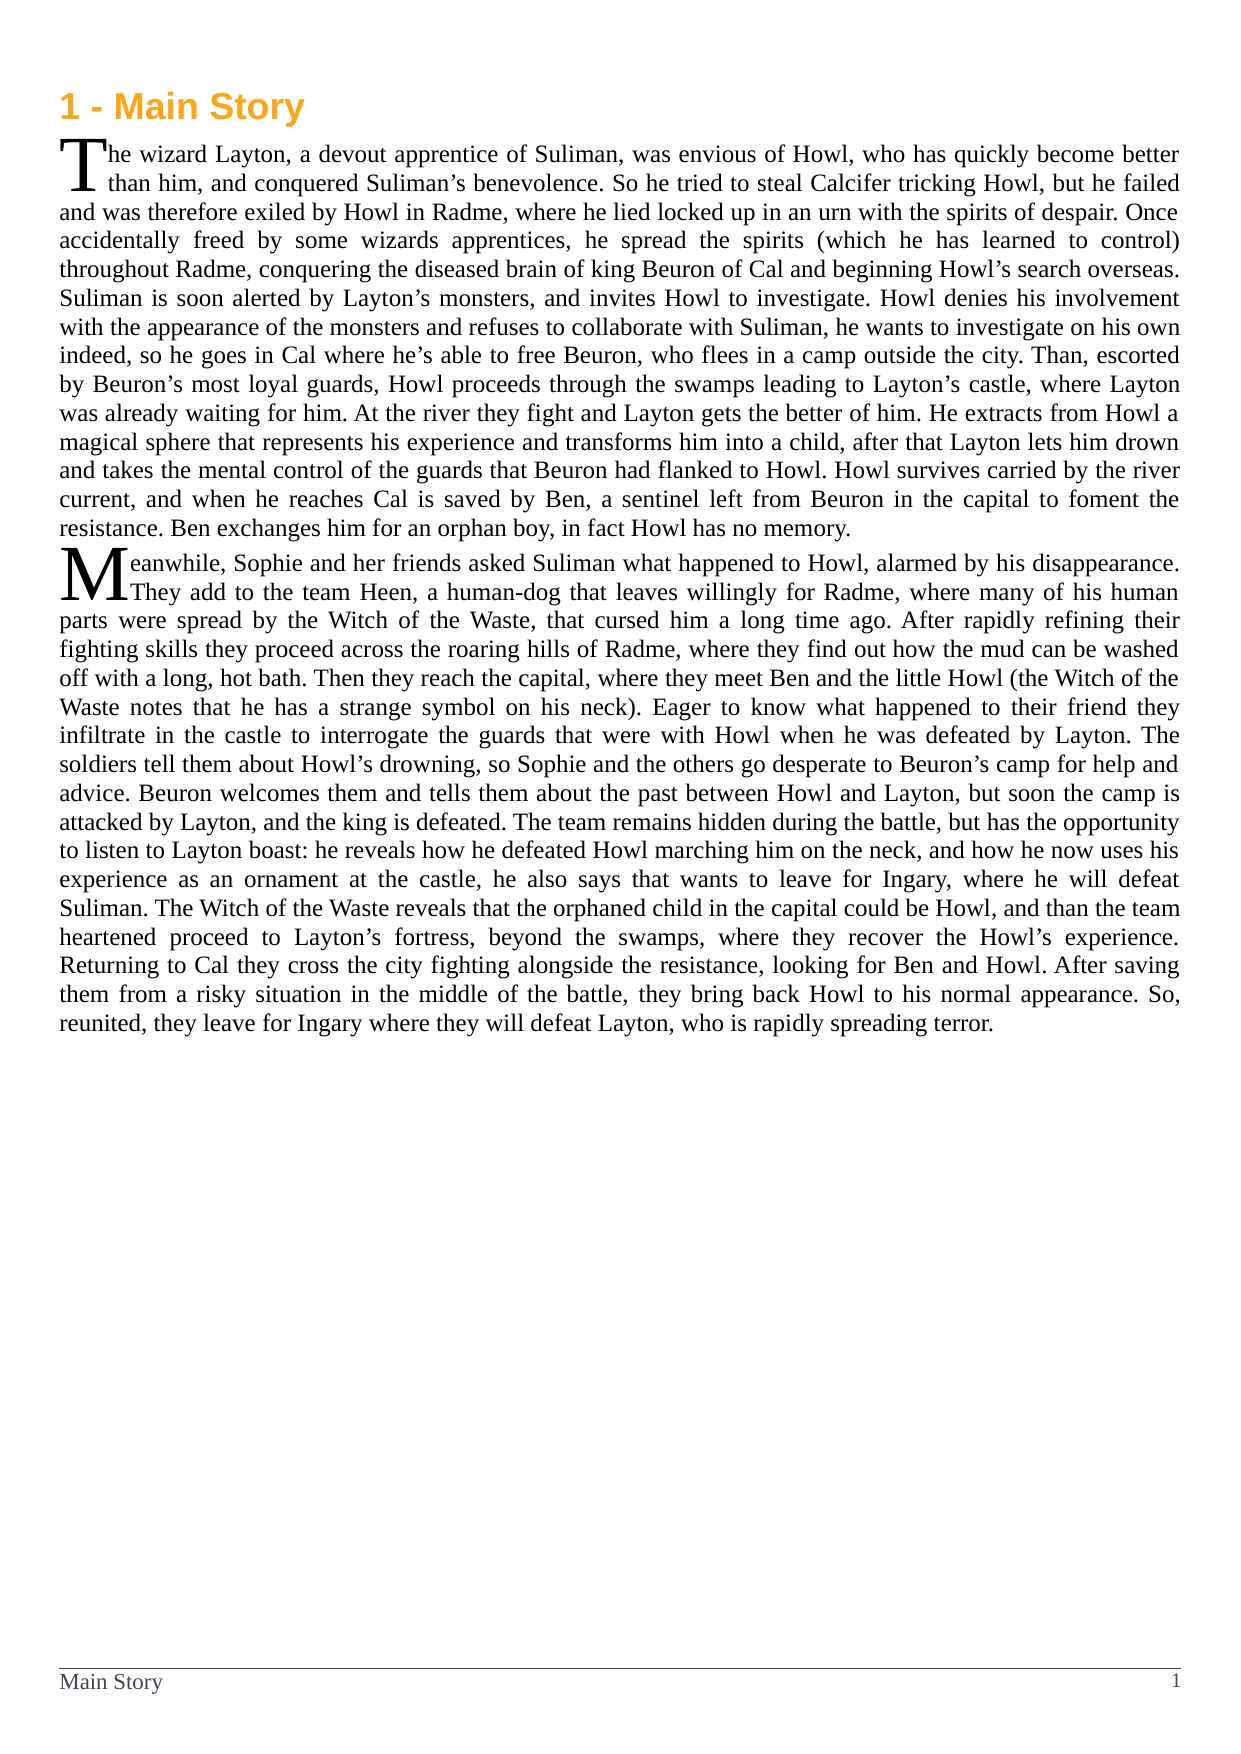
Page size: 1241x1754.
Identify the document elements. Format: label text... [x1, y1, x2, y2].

subtitle Main Story [59, 84, 1181, 127]
text The wizard Layton, a devout apprentice of Suliman, was envious of Howl, who has quickly become better than him, and conquered Suliman’s benevolence. So he tried to steal Calcifer tricking Howl, but he failed and was therefore exiled by Howl in Radme, where he lied locked up in an urn with the spirits of despair. Once accidentally freed by some wizards apprentices, he spread the spirits (which he has learned to control) throughout Radme, conquering the diseased brain of king Beuron of Cal and beginning Howl’s search overseas. Suliman is soon alerted by Layton’s monsters, and invites Howl to investigate. Howl denies his involvement with the appearance of the monsters and refuses to collaborate with Suliman, he wants to investigate on his own indeed, so he goes in Cal where he’s able to free Beuron, who flees in a camp outside the city. Than, escorted by Beuron’s most loyal guards, Howl proceeds through the swamps leading to Layton’s castle, where Layton was already waiting for him. At the river they fight and Layton gets the better of him. He extracts from Howl a magical sphere that represents his experience and transforms him into a child, after that Layton lets him drown and takes the mental control of the guards that Beuron had flanked to Howl. Howl survives carried by the river current, and when he reaches Cal is saved by Ben, a sentinel left from Beuron in the capital to foment the resistance. Ben exchanges him for an orphan boy, in fact Howl has no memory. [59, 139, 1181, 542]
text Meanwhile, Sophie and her friends asked Suliman what happened to Howl, alarmed by his disappearance. They add to the team Heen, a human-dog that leaves willingly for Radme, where many of his human parts were spread by the Witch of the Waste, that cursed him a long time ago. After rapidly refining their fighting skills they proceed across the roaring hills of Radme, where they find out how the mud can be washed off with a long, hot bath. Then they reach the capital, where they meet Ben and the little Howl (the Witch of the Waste notes that he has a strange symbol on his neck). Eager to know what happened to their friend they infiltrate in the castle to interrogate the guards that were with Howl when he was defeated by Layton. The soldiers tell them about Howl’s drowning, so Sophie and the others go desperate to Beuron’s camp for help and advice. Beuron welcomes them and tells them about the past between Howl and Layton, but soon the camp is attacked by Layton, and the king is defeated. The team remains hidden during the battle, but has the opportunity to listen to Layton boast: he reveals how he defeated Howl marching him on the neck, and how he now uses his experience as an ornament at the castle, he also says that wants to leave for Ingary, where he will defeat Suliman. The Witch of the Waste reveals that the orphaned child in the capital could be Howl, and than the team heartened proceed to Layton’s fortress, beyond the swamps, where they recover the Howl’s experience. Returning to Cal they cross the city fighting alongside the resistance, looking for Ben and Howl. After saving them from a risky situation in the middle of the battle, they bring back Howl to his normal appearance. So, reunited, they leave for Ingary where they will defeat Layton, who is rapidly spreading terror. [59, 548, 1181, 1037]
